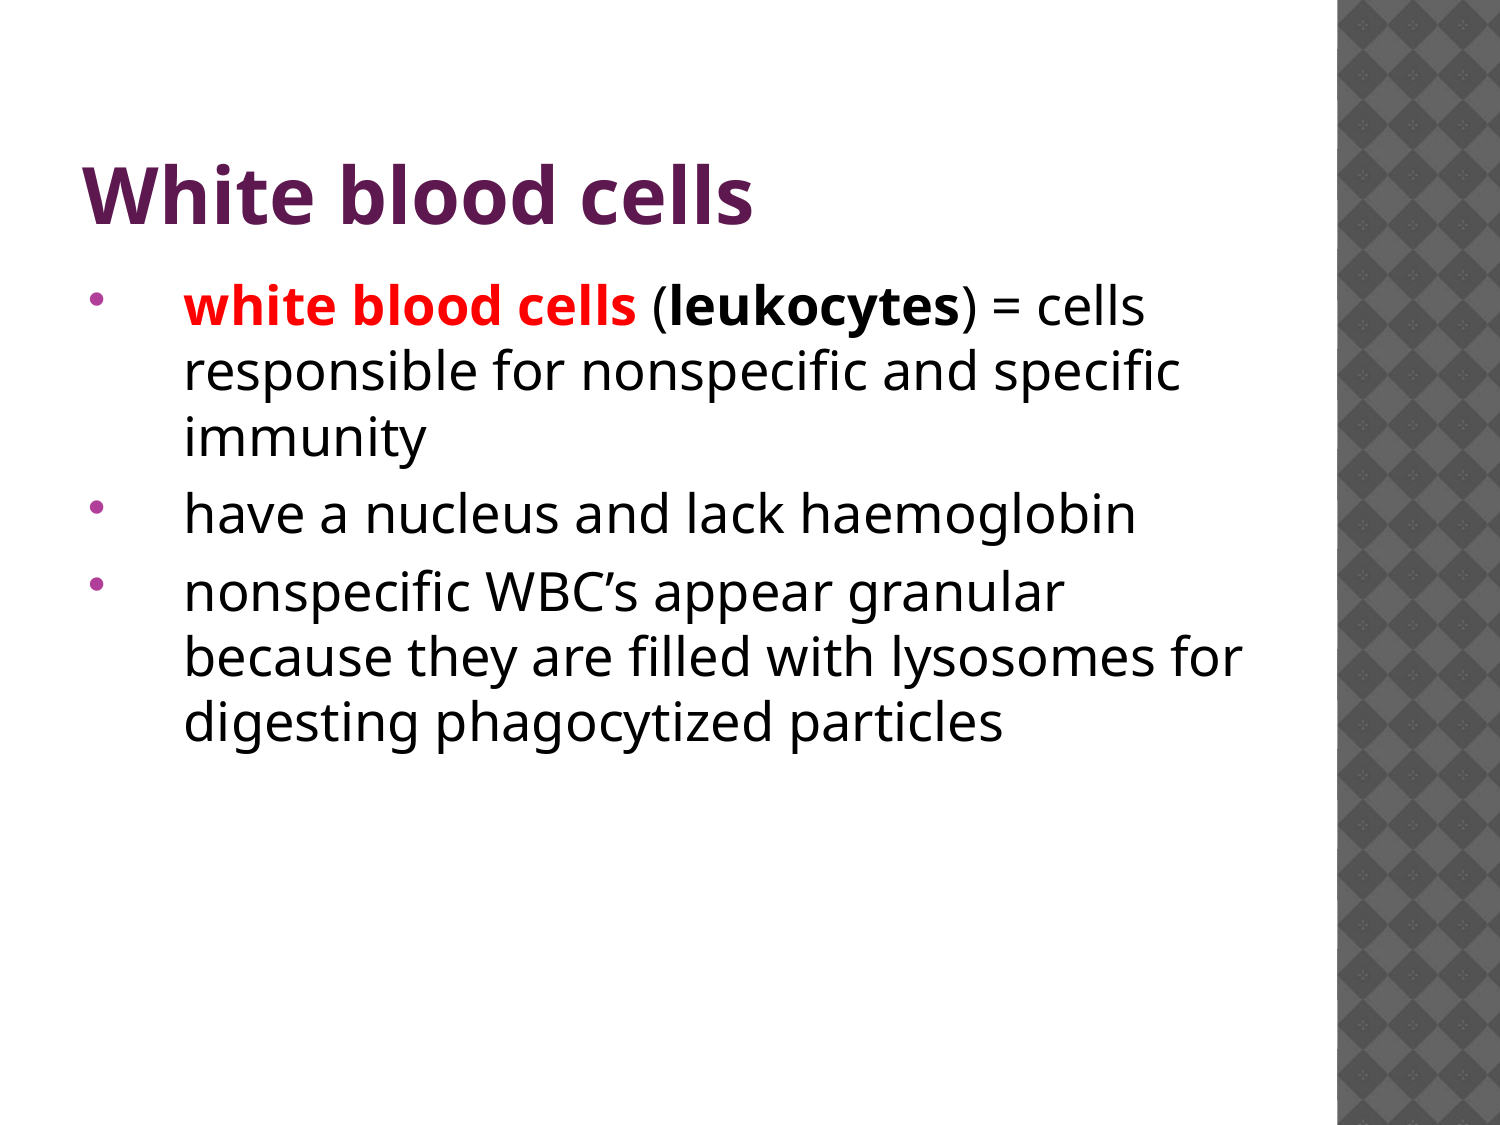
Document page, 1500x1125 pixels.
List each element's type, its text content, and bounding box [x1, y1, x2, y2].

picture [1337, 0, 1500, 1125]
list white blood cells (leukocytes) = cells responsible for nonspecific and specific immunity have a nucleus and lack haemoglobin nonspecific WBC’s appear granular because they are filled with lysosomes for digesting phagocytized particles [75, 264, 1263, 1060]
title White blood cells [75, 52, 1263, 240]
